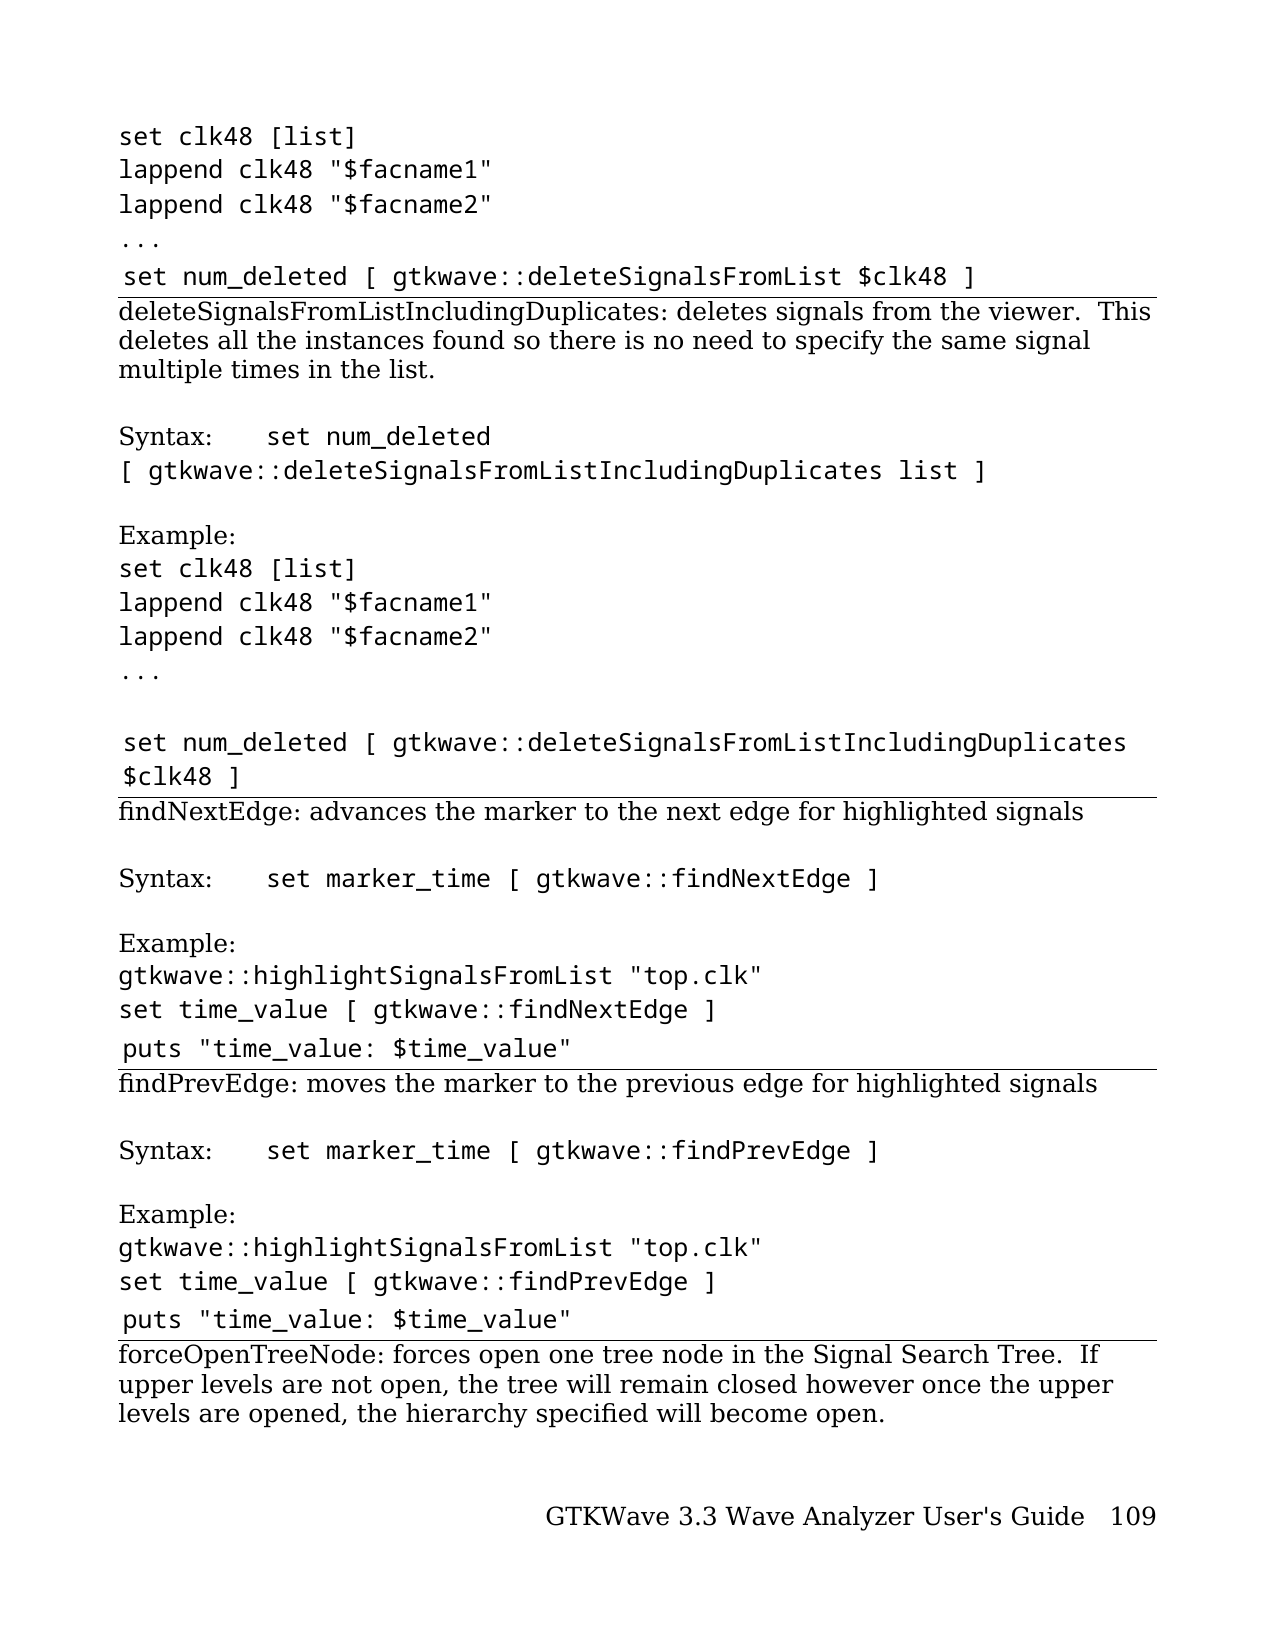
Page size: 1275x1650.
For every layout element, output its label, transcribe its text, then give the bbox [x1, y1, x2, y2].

text set time_value [ gtkwave::findPrevEdge ] [118, 1264, 1157, 1298]
text set time_value [ gtkwave::findNextEdge ] [118, 992, 1157, 1026]
text puts "time_value: $time_value" [118, 1026, 1157, 1069]
text findPrevEdge: moves the marker to the previous edge for highlighted signals [118, 1070, 1157, 1098]
text ... [118, 652, 1157, 686]
text puts "time_value: $time_value" [118, 1298, 1157, 1340]
text Example: [118, 1200, 1157, 1229]
text lappend clk48 "$facname1" [118, 152, 1157, 186]
text set num_deleted [ gtkwave::deleteSignalsFromList $clk48 ] [118, 254, 1157, 297]
text Syntax: set marker_time [ gtkwave::findPrevEdge ] [118, 1132, 1157, 1166]
text lappend clk48 "$facname1" [118, 584, 1157, 618]
text Example: [118, 521, 1157, 550]
text set clk48 [list] [118, 118, 1157, 152]
text gtkwave::highlightSignalsFromList "top.clk" [118, 1229, 1157, 1264]
text lappend clk48 "$facname2" [118, 186, 1157, 220]
text findNextEdge: advances the marker to the next edge for highlighted signals [118, 798, 1157, 827]
text deleteSignalsFromListIncludingDuplicates: deletes signals from the viewer. This deletes all the instances found so there is no need to specify the same signal multiple times in the list. [118, 298, 1157, 385]
text forceOpenTreeNode: forces open one tree node in the Signal Search Tree. If upper levels are not open, the tree will remain closed however once the upper levels are opened, the hierarchy specified will become open. [118, 1341, 1157, 1428]
text Syntax: set marker_time [ gtkwave::findNextEdge ] [118, 861, 1157, 895]
text set clk48 [list] [118, 550, 1157, 584]
text ... [118, 220, 1157, 254]
text gtkwave::highlightSignalsFromList "top.clk" [118, 958, 1157, 992]
text Syntax: set num_deleted [ gtkwave::deleteSignalsFromListIncludingDuplicates list ] [118, 419, 1157, 487]
text lappend clk48 "$facname2" [118, 618, 1157, 652]
text Example: [118, 929, 1157, 958]
text set num_deleted [ gtkwave::deleteSignalsFromListIncludingDuplicates $clk48 ] [118, 721, 1157, 797]
